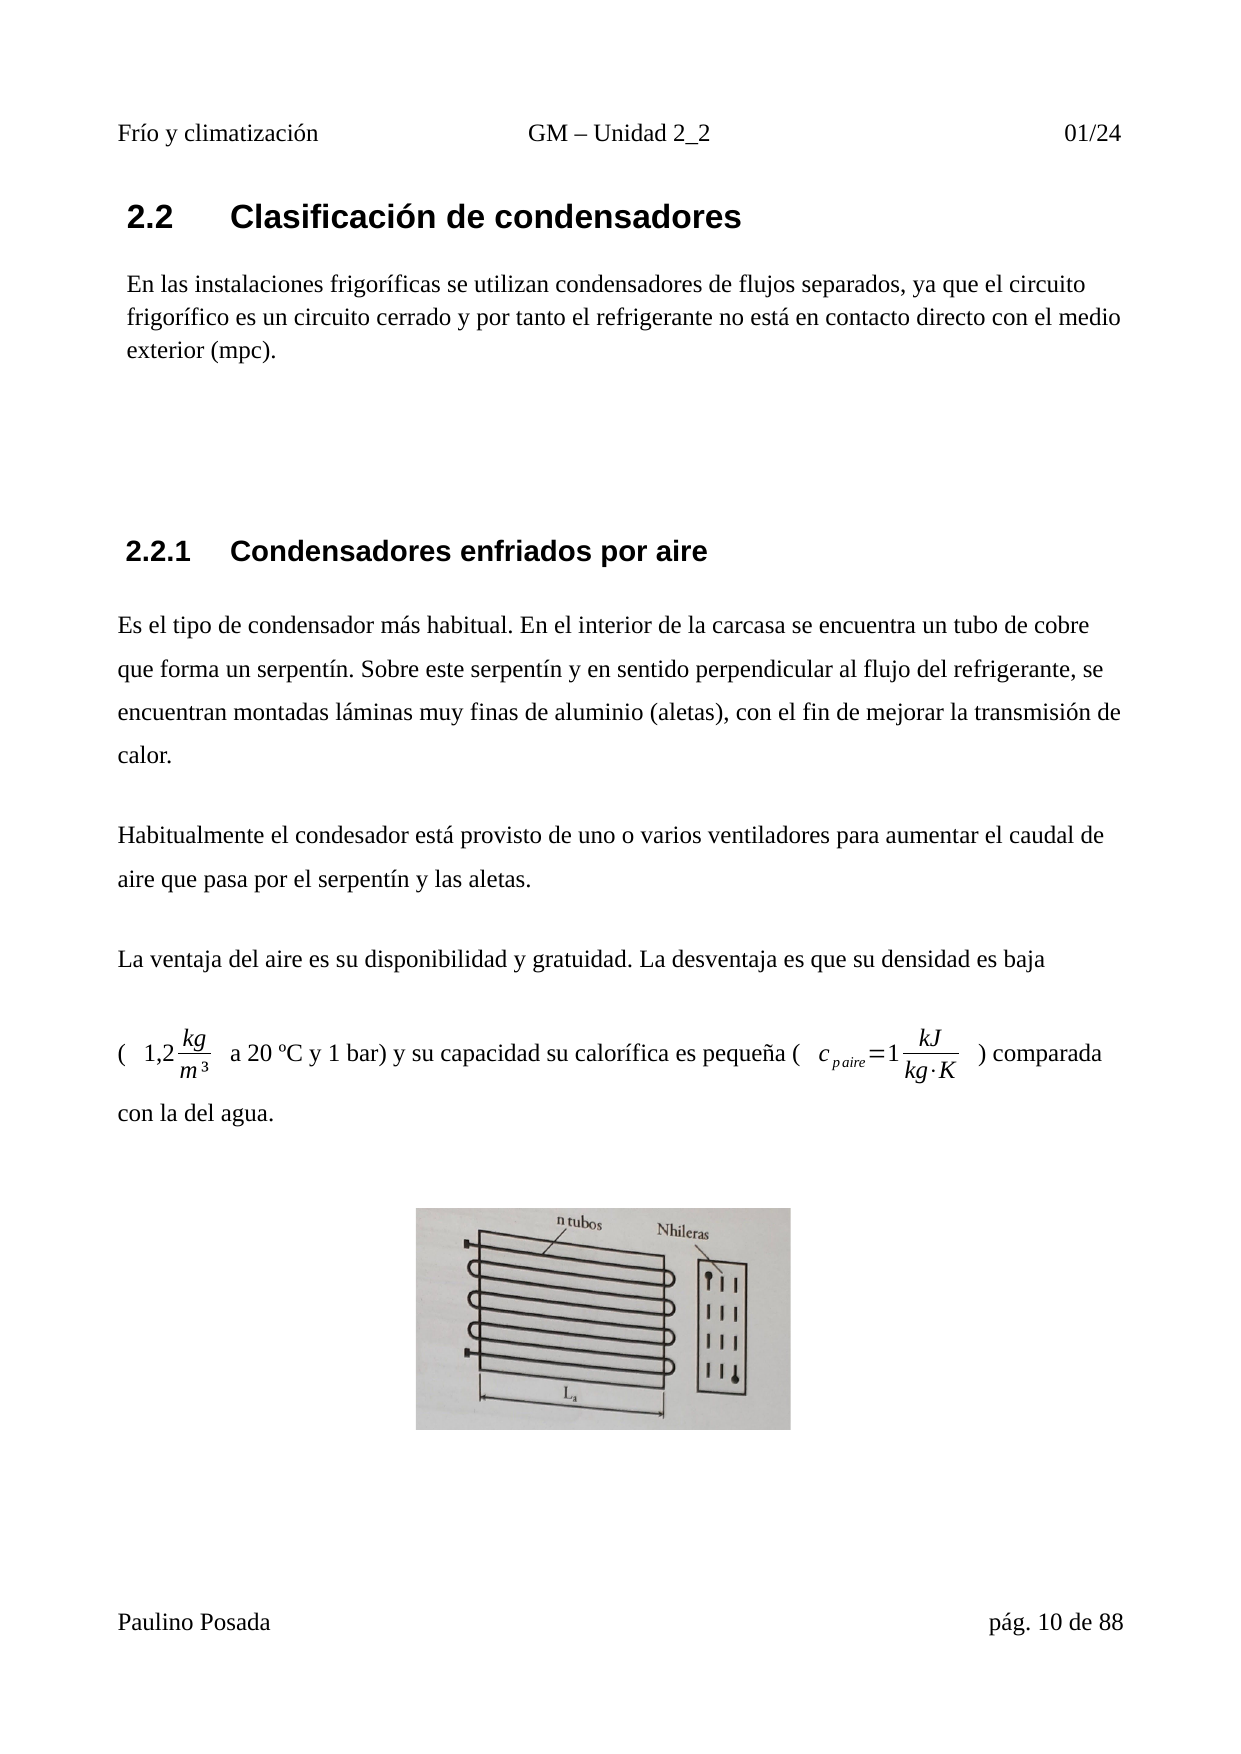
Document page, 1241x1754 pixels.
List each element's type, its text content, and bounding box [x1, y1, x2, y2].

subtitle Clasificación de condensadores [117, 197, 1123, 236]
text (a 20 ºC y 1 bar) y su capacidad su calorífica es pequeña () comparada con la del agua. [117, 1025, 1123, 1127]
text En las instalaciones frigoríficas se utilizan condensadores de flujos separados, ya que el circuito frigorífico es un circuito cerrado y por tanto el refrigerante no está en contacto directo con el medio exterior (mpc). [126, 269, 1123, 364]
subtitle Condensadores enfriados por aire [117, 534, 1123, 568]
text Es el tipo de condensador más habitual. En el interior de la carcasa se encuentra un tubo de cobre que forma un serpentín. Sobre este serpentín y en sentido perpendicular al flujo del refrigerante, se encuentran montadas láminas muy finas de aluminio (aletas), con el fin de mejorar la transmisión de calor. [117, 611, 1123, 769]
text La ventaja del aire es su disponibilidad y gratuidad. La desventaja es que su densidad es baja [117, 944, 1123, 973]
text Habitualmente el condesador está provisto de uno o varios ventiladores para aumentar el caudal de aire que pasa por el serpentín y las aletas. [117, 821, 1123, 892]
picture [415, 1208, 791, 1430]
